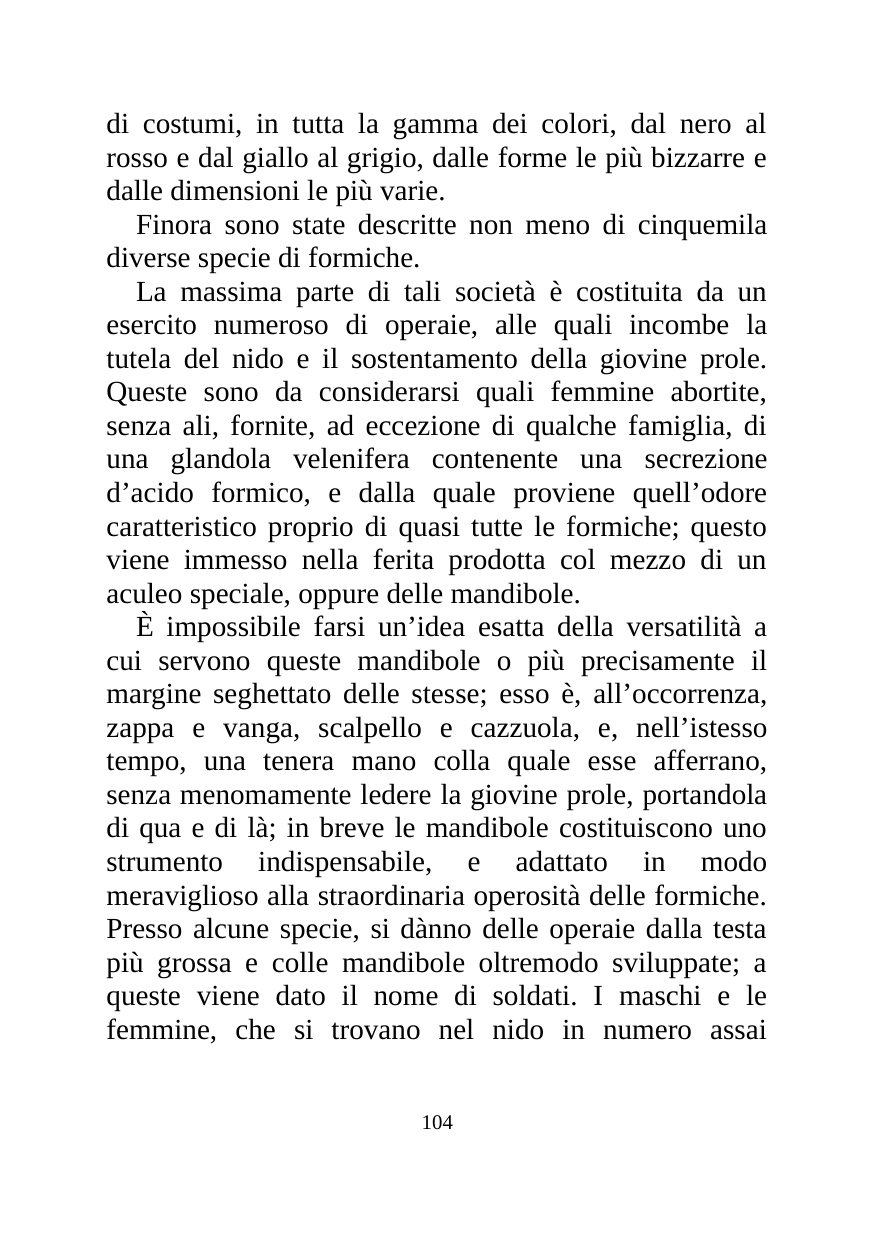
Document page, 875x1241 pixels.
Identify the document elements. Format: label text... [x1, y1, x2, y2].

text La massima parte di tali società è costituita da un esercito numeroso di operaie, alle quali incombe la tutela del nido e il sostentamento della giovine prole. Queste sono da considerarsi quali femmine abortite, senza ali, fornite, ad eccezione di qualche famiglia, di una glandola velenifera contenente una secrezione d’acido formico, e dalla quale proviene quell’odore caratteristico proprio di quasi tutte le formiche; questo viene immesso nella ferita prodotta col mezzo di un aculeo speciale, oppure delle mandibole. [106, 274, 768, 609]
text Finora sono state descritte non meno di cinquemila diverse specie di formiche. [106, 207, 768, 274]
text È impossibile farsi un’idea esatta della versatilità a cui servono queste mandibole o più precisamente il margine seghettato delle stesse; esso è, all’occorrenza, zappa e vanga, scalpello e cazzuola, e, nell’istesso tempo, una tenera mano colla quale esse afferrano, senza menomamente ledere la giovine prole, portandola di qua e di là; in breve le mandibole costituiscono uno strumento indispensabile, e adattato in modo meraviglioso alla straordinaria operosità delle formiche. Presso alcune specie, si dànno delle operaie dalla testa più grossa e colle mandibole oltremodo sviluppate; a queste viene dato il nome di soldati. I maschi e le femmine, che si trovano nel nido in numero assai [106, 609, 768, 1045]
text di costumi, in tutta la gamma dei colori, dal nero al rosso e dal giallo al grigio, dalle forme le più bizzarre e dalle dimensioni le più varie. [106, 106, 768, 207]
